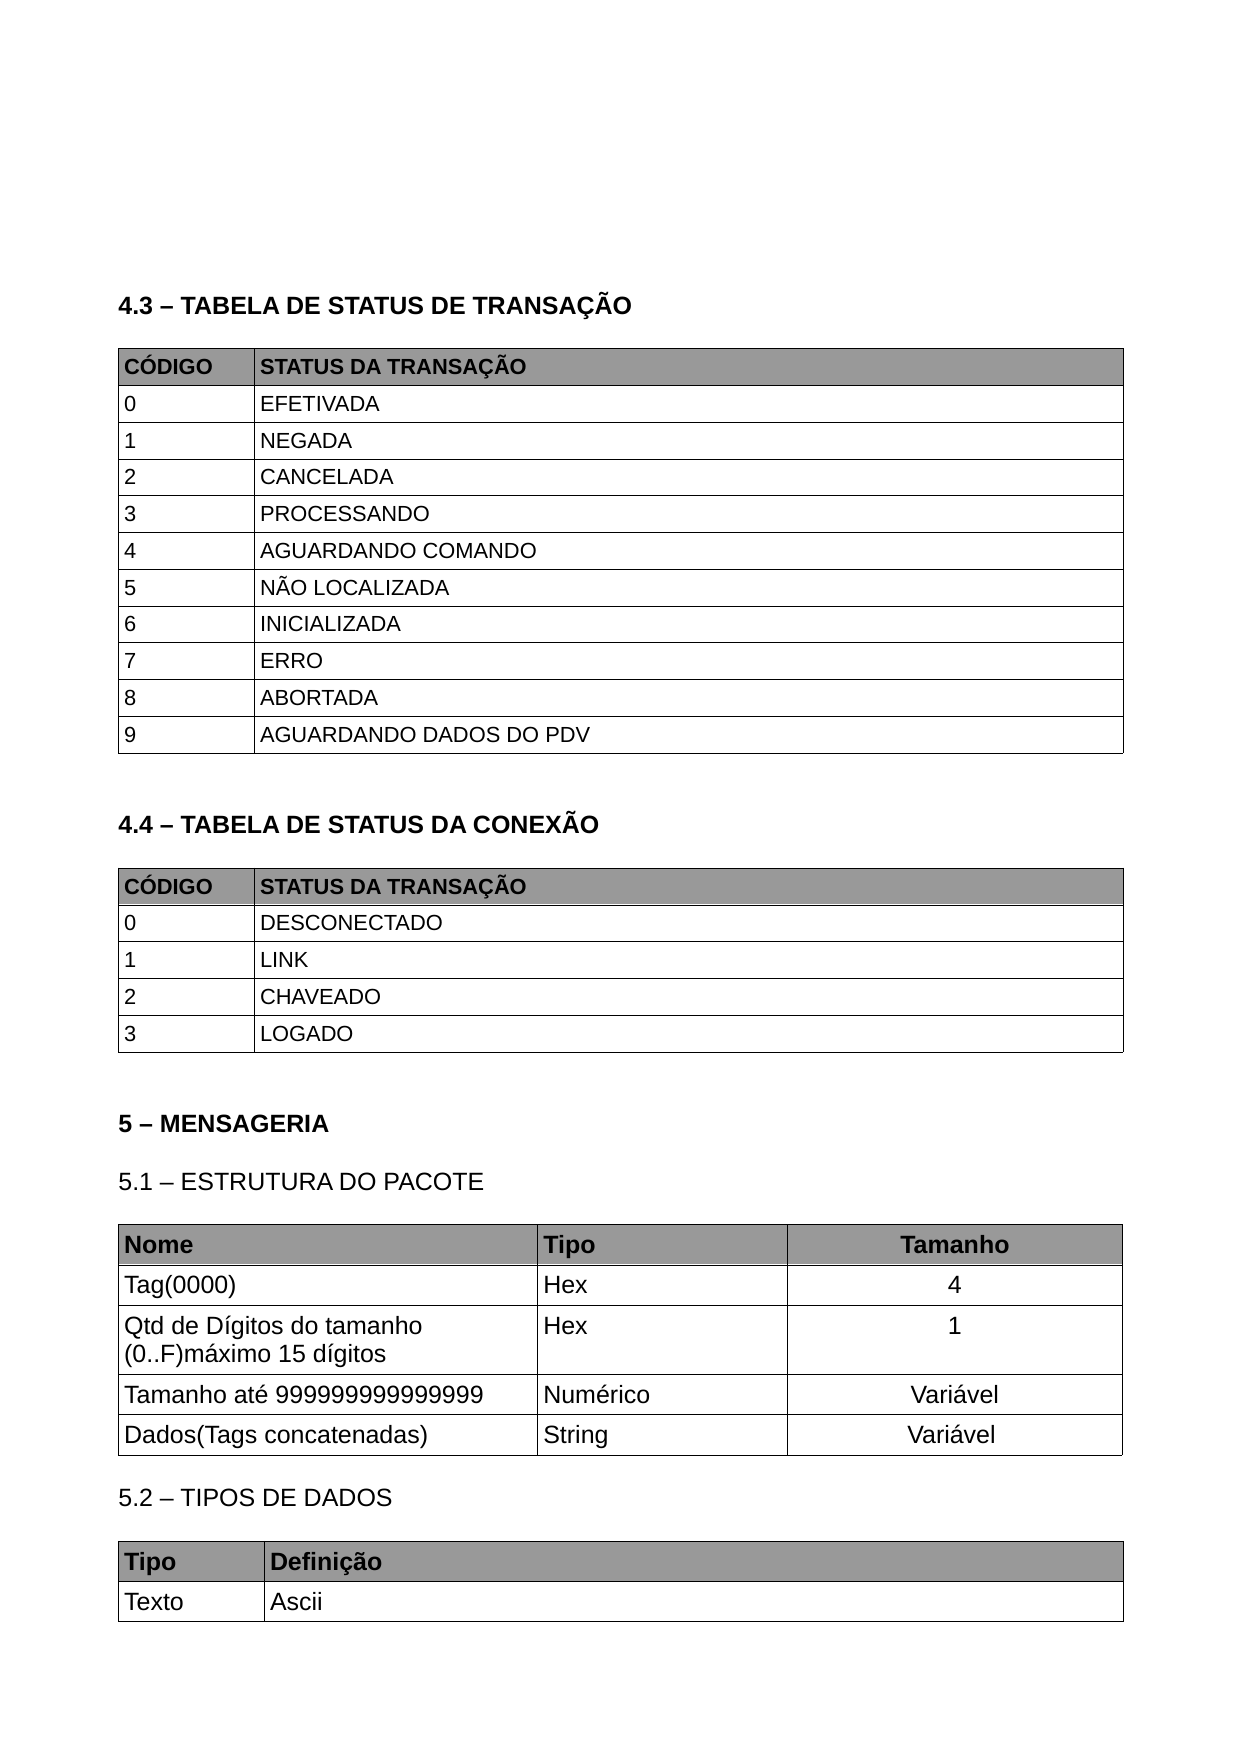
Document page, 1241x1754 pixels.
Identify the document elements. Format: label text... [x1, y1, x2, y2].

table_cell Tamanho até 999999999999999 [119, 1375, 537, 1414]
table_cell Ascii [265, 1582, 1123, 1621]
table_cell AGUARDANDO DADOS DO PDV [255, 717, 1123, 753]
table_cell NEGADA [255, 423, 1123, 458]
table_cell 3 [119, 496, 254, 532]
table_header CÓDIGO [119, 869, 254, 904]
table_header STATUS DA TRANSAÇÃO [255, 349, 1123, 385]
table_header Nome [119, 1225, 537, 1264]
text 4.4 – TABELA DE STATUS DA CONEXÃO [118, 810, 1122, 839]
table_header Tipo [538, 1225, 787, 1264]
table_header Definição [265, 1542, 1123, 1581]
table_cell 2 [119, 460, 254, 495]
table_cell ERRO [255, 643, 1123, 679]
table_cell Hex [538, 1306, 787, 1374]
table_cell String [538, 1415, 787, 1454]
table_header CÓDIGO [119, 349, 254, 385]
table_header STATUS DA TRANSAÇÃO [255, 869, 1123, 904]
table_cell 1 [788, 1306, 1122, 1374]
table_cell Numérico [538, 1375, 787, 1414]
table_cell 6 [119, 607, 254, 642]
table_cell 4 [788, 1266, 1122, 1305]
table_header Tipo [119, 1542, 264, 1581]
table_cell LINK [255, 942, 1123, 978]
table_cell Variável [788, 1415, 1122, 1454]
table_cell EFETIVADA [255, 386, 1123, 422]
table_cell 5 [119, 570, 254, 606]
table_cell ABORTADA [255, 680, 1123, 716]
table_cell PROCESSANDO [255, 496, 1123, 532]
table_header Tamanho [788, 1225, 1122, 1264]
table_cell NÃO LOCALIZADA [255, 570, 1123, 606]
table_cell INICIALIZADA [255, 607, 1123, 642]
table_cell 0 [119, 386, 254, 422]
table_cell CHAVEADO [255, 979, 1123, 1015]
table_cell 3 [119, 1016, 254, 1052]
text 4.3 – TABELA DE STATUS DE TRANSAÇÃO [118, 291, 1122, 319]
table_cell 1 [119, 942, 254, 978]
table_cell Texto [119, 1582, 264, 1621]
table_cell Hex [538, 1266, 787, 1305]
table_cell Qtd de Dígitos do tamanho (0..F)máximo 15 dígitos [119, 1306, 537, 1374]
text 5.2 – TIPOS DE DADOS [118, 1483, 1122, 1512]
table_cell DESCONECTADO [255, 906, 1123, 941]
table_cell 9 [119, 717, 254, 753]
table_cell CANCELADA [255, 460, 1123, 495]
table_cell Variável [788, 1375, 1122, 1414]
table_cell 8 [119, 680, 254, 716]
table_cell Dados(Tags concatenadas) [119, 1415, 537, 1454]
table_cell 4 [119, 533, 254, 569]
table_cell 0 [119, 906, 254, 941]
table_cell AGUARDANDO COMANDO [255, 533, 1123, 569]
text 5 – MENSAGERIA [118, 1109, 1122, 1138]
table_cell 7 [119, 643, 254, 679]
table_cell Tag(0000) [119, 1266, 537, 1305]
table_cell LOGADO [255, 1016, 1123, 1052]
text 5.1 – ESTRUTURA DO PACOTE [118, 1167, 1122, 1195]
table_cell 1 [119, 423, 254, 458]
table_cell 2 [119, 979, 254, 1015]
